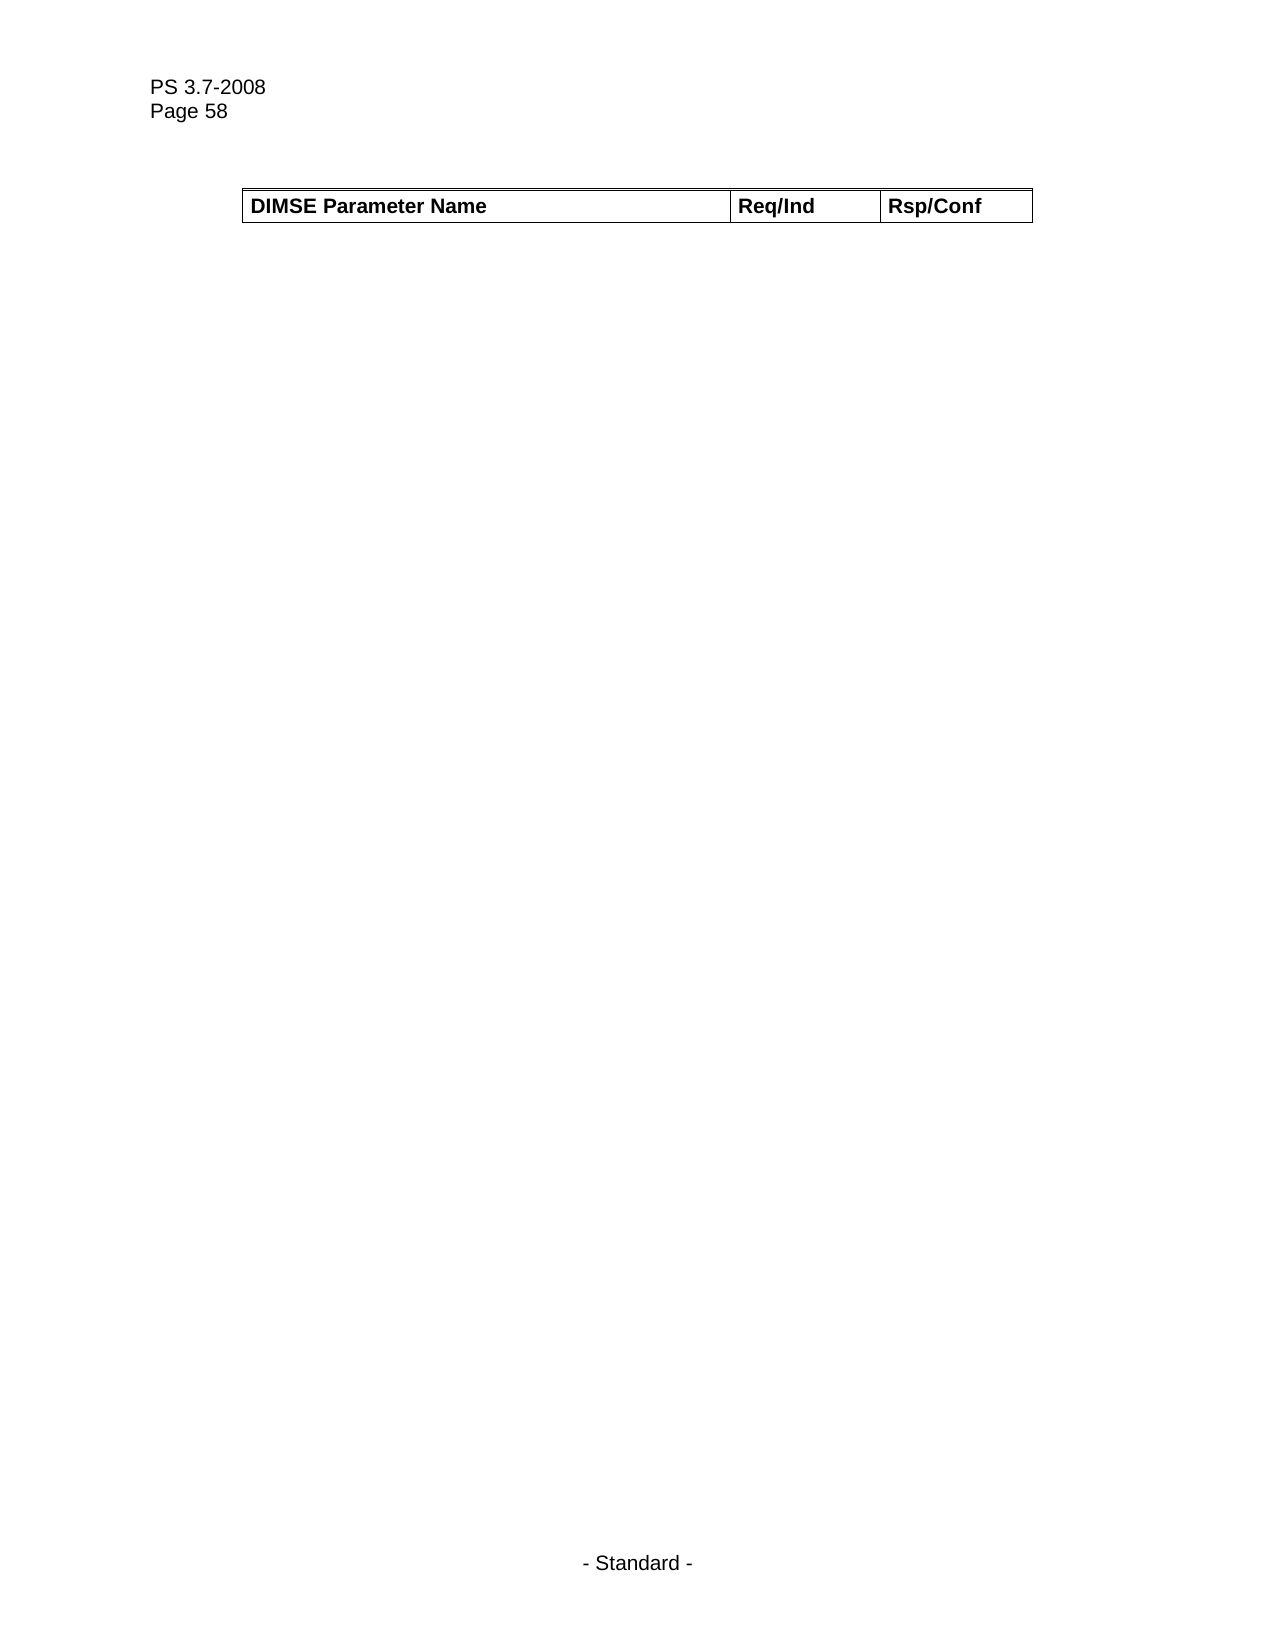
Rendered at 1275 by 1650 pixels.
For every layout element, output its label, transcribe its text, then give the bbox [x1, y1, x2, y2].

table_header Rsp/Conf [881, 191, 1032, 222]
table_header Req/Ind [731, 191, 880, 222]
table_header DIMSE Parameter Name [243, 191, 730, 222]
